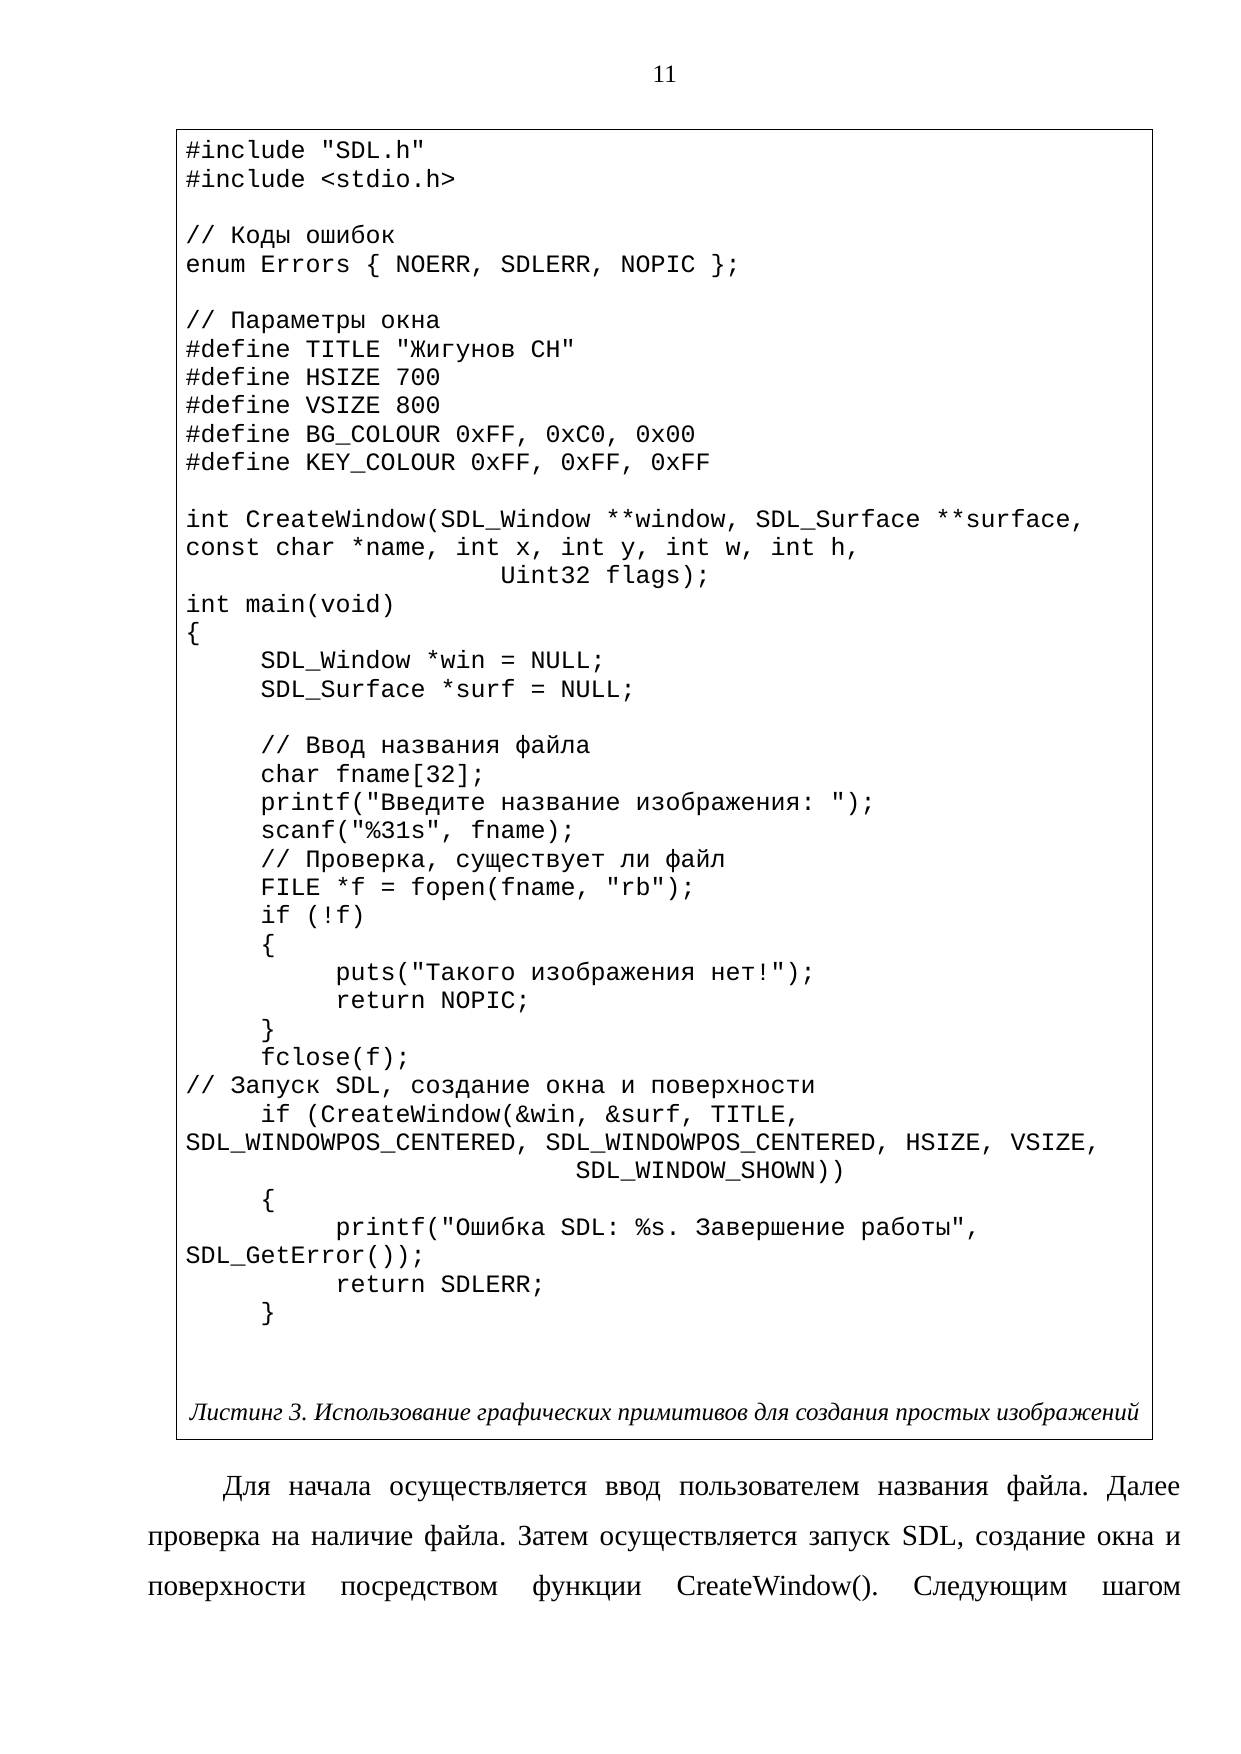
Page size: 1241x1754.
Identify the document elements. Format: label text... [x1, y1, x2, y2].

text // Запуск SDL, создание окна и поверхности [185, 1073, 1143, 1101]
text SDL_Surface *surf = NULL; [185, 676, 1143, 705]
text SDL_Window *win = NULL; [185, 648, 1143, 676]
text Uint32 flags); [185, 563, 1143, 591]
text #define HSIZE 700 [185, 365, 1143, 393]
text char fname[32]; [185, 761, 1143, 790]
text if (!f) [185, 903, 1143, 931]
text int main(void) [185, 591, 1143, 620]
text #include "SDL.h" [185, 138, 1143, 166]
text // Ввод названия файла [185, 733, 1143, 761]
text { [185, 931, 1143, 960]
text Листинг 3. Использование графических примитивов для создания простых изображений [185, 1397, 1143, 1426]
text { [185, 1186, 1143, 1215]
text } [185, 1300, 1143, 1328]
text return SDLERR; [185, 1271, 1143, 1300]
text #define VSIZE 800 [185, 393, 1143, 421]
text if (CreateWindow(&win, &surf, TITLE, SDL_WINDOWPOS_CENTERED, SDL_WINDOWPOS_CENTERED, HSIZE, VSIZE, [185, 1101, 1143, 1158]
text { [185, 620, 1143, 648]
text Для начала осуществляется ввод пользователем названия файла. Далее проверка на наличие файла. Затем осуществляется запуск SDL, создание окна и поверхности посредством функции CreateWindow(). Следующим шагом [148, 117, 1181, 1602]
text fclose(f); [185, 1045, 1143, 1073]
text } [185, 1016, 1143, 1045]
text // Коды ошибок [185, 223, 1143, 251]
text #define BG_COLOUR 0xFF, 0xC0, 0x00 [185, 421, 1143, 450]
text FILE *f = fopen(fname, "rb"); [185, 875, 1143, 903]
text #include <stdio.h> [185, 166, 1143, 195]
text SDL_WINDOW_SHOWN)) [185, 1158, 1143, 1186]
text #define TITLE "Жигунов СН" [185, 336, 1143, 365]
text int CreateWindow(SDL_Window **window, SDL_Surface **surface, const char *name, int x, int y, int w, int h, [185, 506, 1143, 563]
text // Параметры окна [185, 308, 1143, 336]
text scanf("%31s", fname); [185, 818, 1143, 846]
text enum Errors { NOERR, SDLERR, NOPIC }; [185, 251, 1143, 280]
text puts("Такого изображения нет!"); [185, 960, 1143, 988]
text printf("Ошибка SDL: %s. Завершение работы", SDL_GetError()); [185, 1215, 1143, 1271]
text printf("Введите название изображения: "); [185, 790, 1143, 818]
text #define KEY_COLOUR 0xFF, 0xFF, 0xFF [185, 450, 1143, 478]
text return NOPIC; [185, 988, 1143, 1016]
text // Проверка, существует ли файл [185, 846, 1143, 875]
